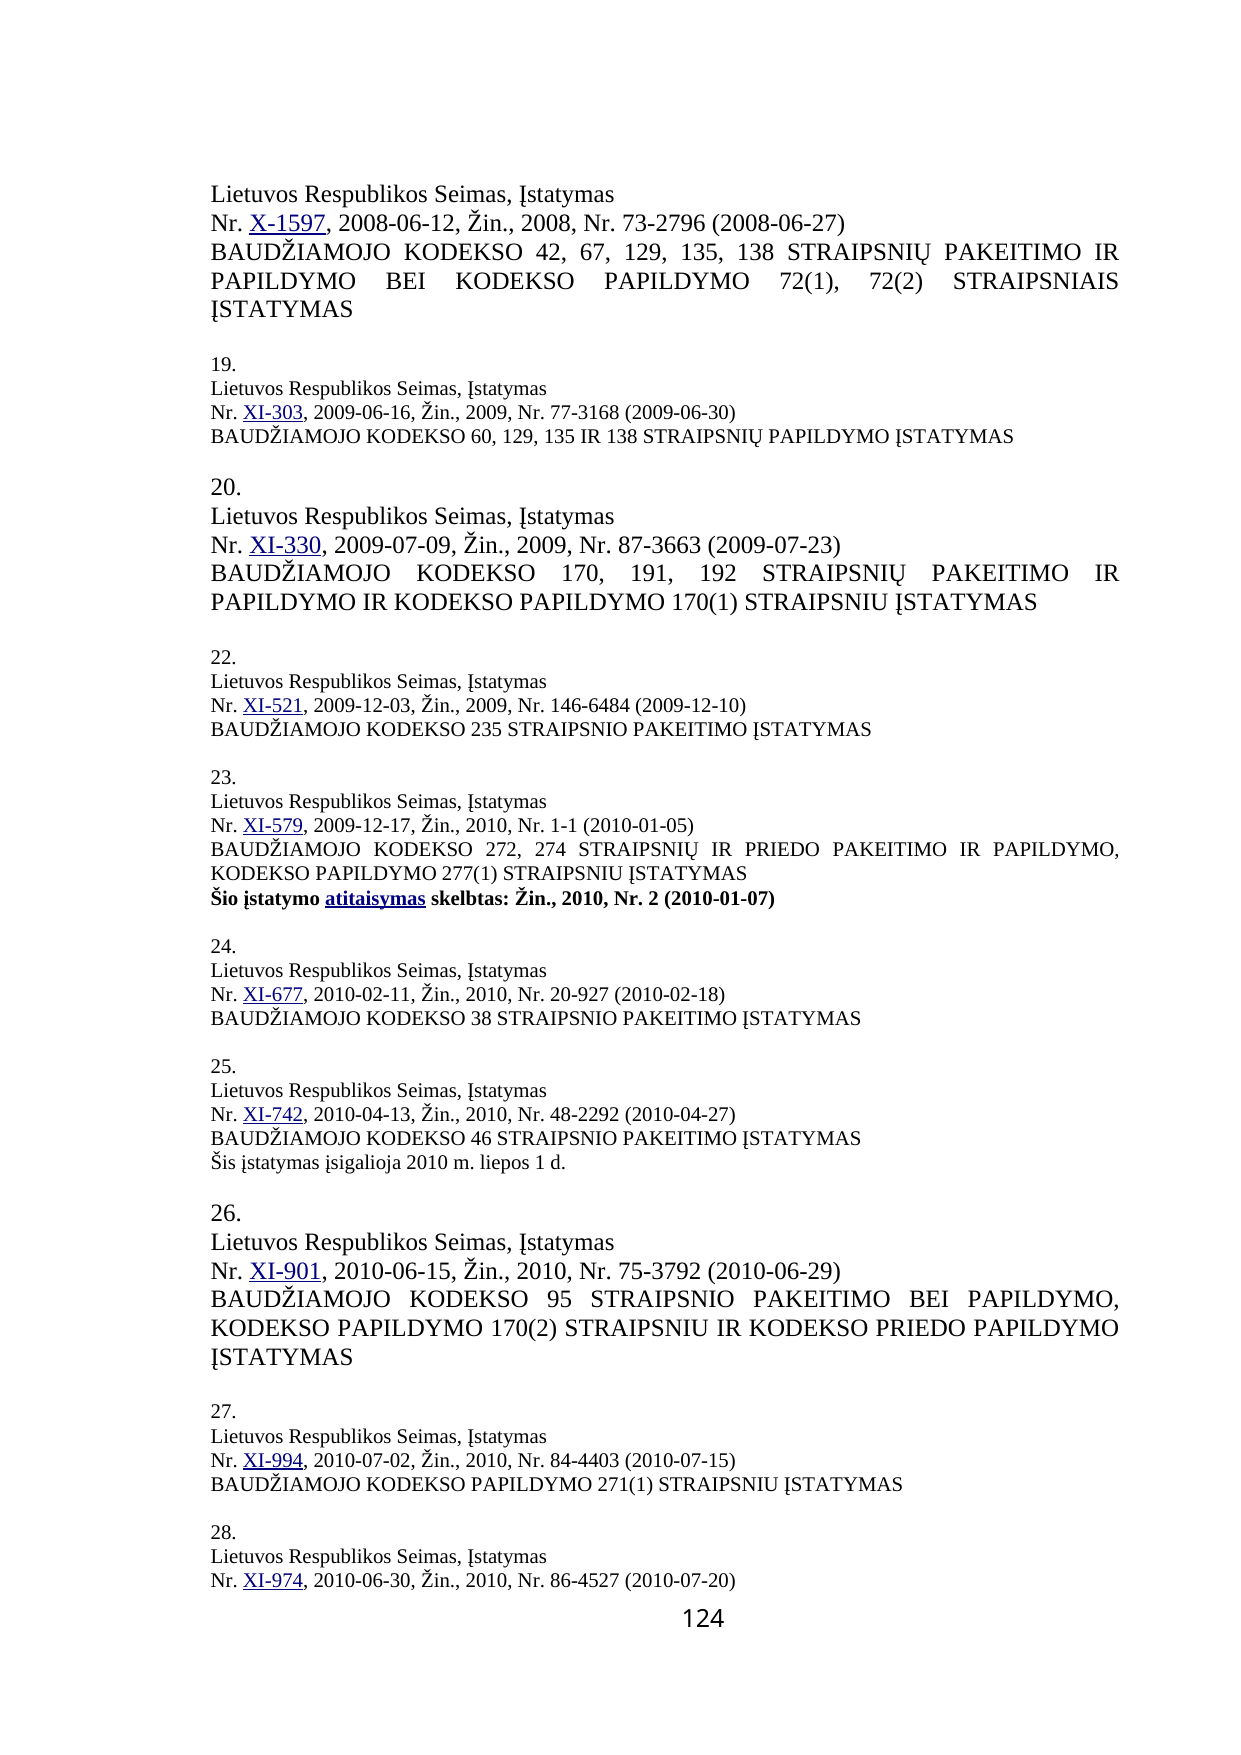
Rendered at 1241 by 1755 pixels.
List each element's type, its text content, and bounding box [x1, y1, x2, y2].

text BAUDŽIAMOJO KODEKSO 38 STRAIPSNIO PAKEITIMO ĮSTATYMAS [210, 1006, 1120, 1030]
text 27. [210, 1399, 1120, 1423]
text 28. [210, 1520, 1120, 1544]
text Nr. XI-579, 2009-12-17, Žin., 2010, Nr. 1-1 (2010-01-05) [210, 813, 1120, 837]
text Nr. XI-974, 2010-06-30, Žin., 2010, Nr. 86-4527 (2010-07-20) [210, 1568, 1120, 1592]
text 22. [210, 645, 1120, 669]
text Lietuvos Respublikos Seimas, Įstatymas [210, 1078, 1120, 1102]
text 25. [210, 1054, 1120, 1078]
text Nr. XI-303, 2009-06-16, Žin., 2009, Nr. 77-3168 (2009-06-30) [210, 400, 1120, 424]
text BAUDŽIAMOJO KODEKSO 60, 129, 135 IR 138 STRAIPSNIŲ PAPILDYMO ĮSTATYMAS [210, 424, 1120, 448]
text Lietuvos Respublikos Seimas, Įstatymas [210, 958, 1120, 982]
text Lietuvos Respublikos Seimas, Įstatymas [210, 179, 1120, 208]
text 20. [210, 472, 1120, 501]
text 26. [210, 1198, 1120, 1227]
text Šio įstatymo atitaisymas skelbtas: Žin., 2010, Nr. 2 (2010-01-07) [210, 885, 1120, 909]
text 23. [210, 765, 1120, 789]
text Lietuvos Respublikos Seimas, Įstatymas [210, 669, 1120, 693]
text Lietuvos Respublikos Seimas, Įstatymas [210, 501, 1120, 530]
text BAUDŽIAMOJO KODEKSO PAPILDYMO 271(1) STRAIPSNIU ĮSTATYMAS [210, 1472, 1120, 1496]
text Nr. XI-521, 2009-12-03, Žin., 2009, Nr. 146-6484 (2009-12-10) [210, 693, 1120, 717]
text Nr. XI-901, 2010-06-15, Žin., 2010, Nr. 75-3792 (2010-06-29) [210, 1256, 1120, 1284]
text 19. [210, 352, 1120, 376]
text Nr. XI-330, 2009-07-09, Žin., 2009, Nr. 87-3663 (2009-07-23) [210, 530, 1120, 558]
text BAUDŽIAMOJO KODEKSO 235 STRAIPSNIO PAKEITIMO ĮSTATYMAS [210, 717, 1120, 741]
text BAUDŽIAMOJO KODEKSO 170, 191, 192 STRAIPSNIŲ PAKEITIMO IR PAPILDYMO IR KODEKSO PAPILDYMO 170(1) STRAIPSNIU ĮSTATYMAS [210, 558, 1120, 616]
text BAUDŽIAMOJO KODEKSO 272, 274 STRAIPSNIŲ IR PRIEDO PAKEITIMO IR PAPILDYMO, KODEKSO PAPILDYMO 277(1) STRAIPSNIU ĮSTATYMAS [210, 837, 1120, 885]
text Nr. XI-742, 2010-04-13, Žin., 2010, Nr. 48-2292 (2010-04-27) [210, 1102, 1120, 1126]
text Nr. XI-994, 2010-07-02, Žin., 2010, Nr. 84-4403 (2010-07-15) [210, 1448, 1120, 1472]
text BAUDŽIAMOJO KODEKSO 42, 67, 129, 135, 138 STRAIPSNIŲ PAKEITIMO IR PAPILDYMO BEI KODEKSO PAPILDYMO 72(1), 72(2) STRAIPSNIAIS ĮSTATYMAS [210, 237, 1120, 323]
text BAUDŽIAMOJO KODEKSO 46 STRAIPSNIO PAKEITIMO ĮSTATYMAS [210, 1126, 1120, 1150]
text Lietuvos Respublikos Seimas, Įstatymas [210, 376, 1120, 400]
text Lietuvos Respublikos Seimas, Įstatymas [210, 1544, 1120, 1568]
text Nr. XI-677, 2010-02-11, Žin., 2010, Nr. 20-927 (2010-02-18) [210, 982, 1120, 1006]
text 24. [210, 933, 1120, 958]
text Lietuvos Respublikos Seimas, Įstatymas [210, 1423, 1120, 1448]
text Lietuvos Respublikos Seimas, Įstatymas [210, 1227, 1120, 1256]
text Šis įstatymas įsigalioja 2010 m. liepos 1 d. [210, 1150, 1120, 1174]
text Lietuvos Respublikos Seimas, Įstatymas [210, 789, 1120, 813]
text BAUDŽIAMOJO KODEKSO 95 STRAIPSNIO PAKEITIMO BEI PAPILDYMO, KODEKSO PAPILDYMO 170(2) STRAIPSNIU IR KODEKSO PRIEDO PAPILDYMO ĮSTATYMAS [210, 1284, 1120, 1371]
text Nr. X-1597, 2008-06-12, Žin., 2008, Nr. 73-2796 (2008-06-27) [210, 208, 1120, 237]
